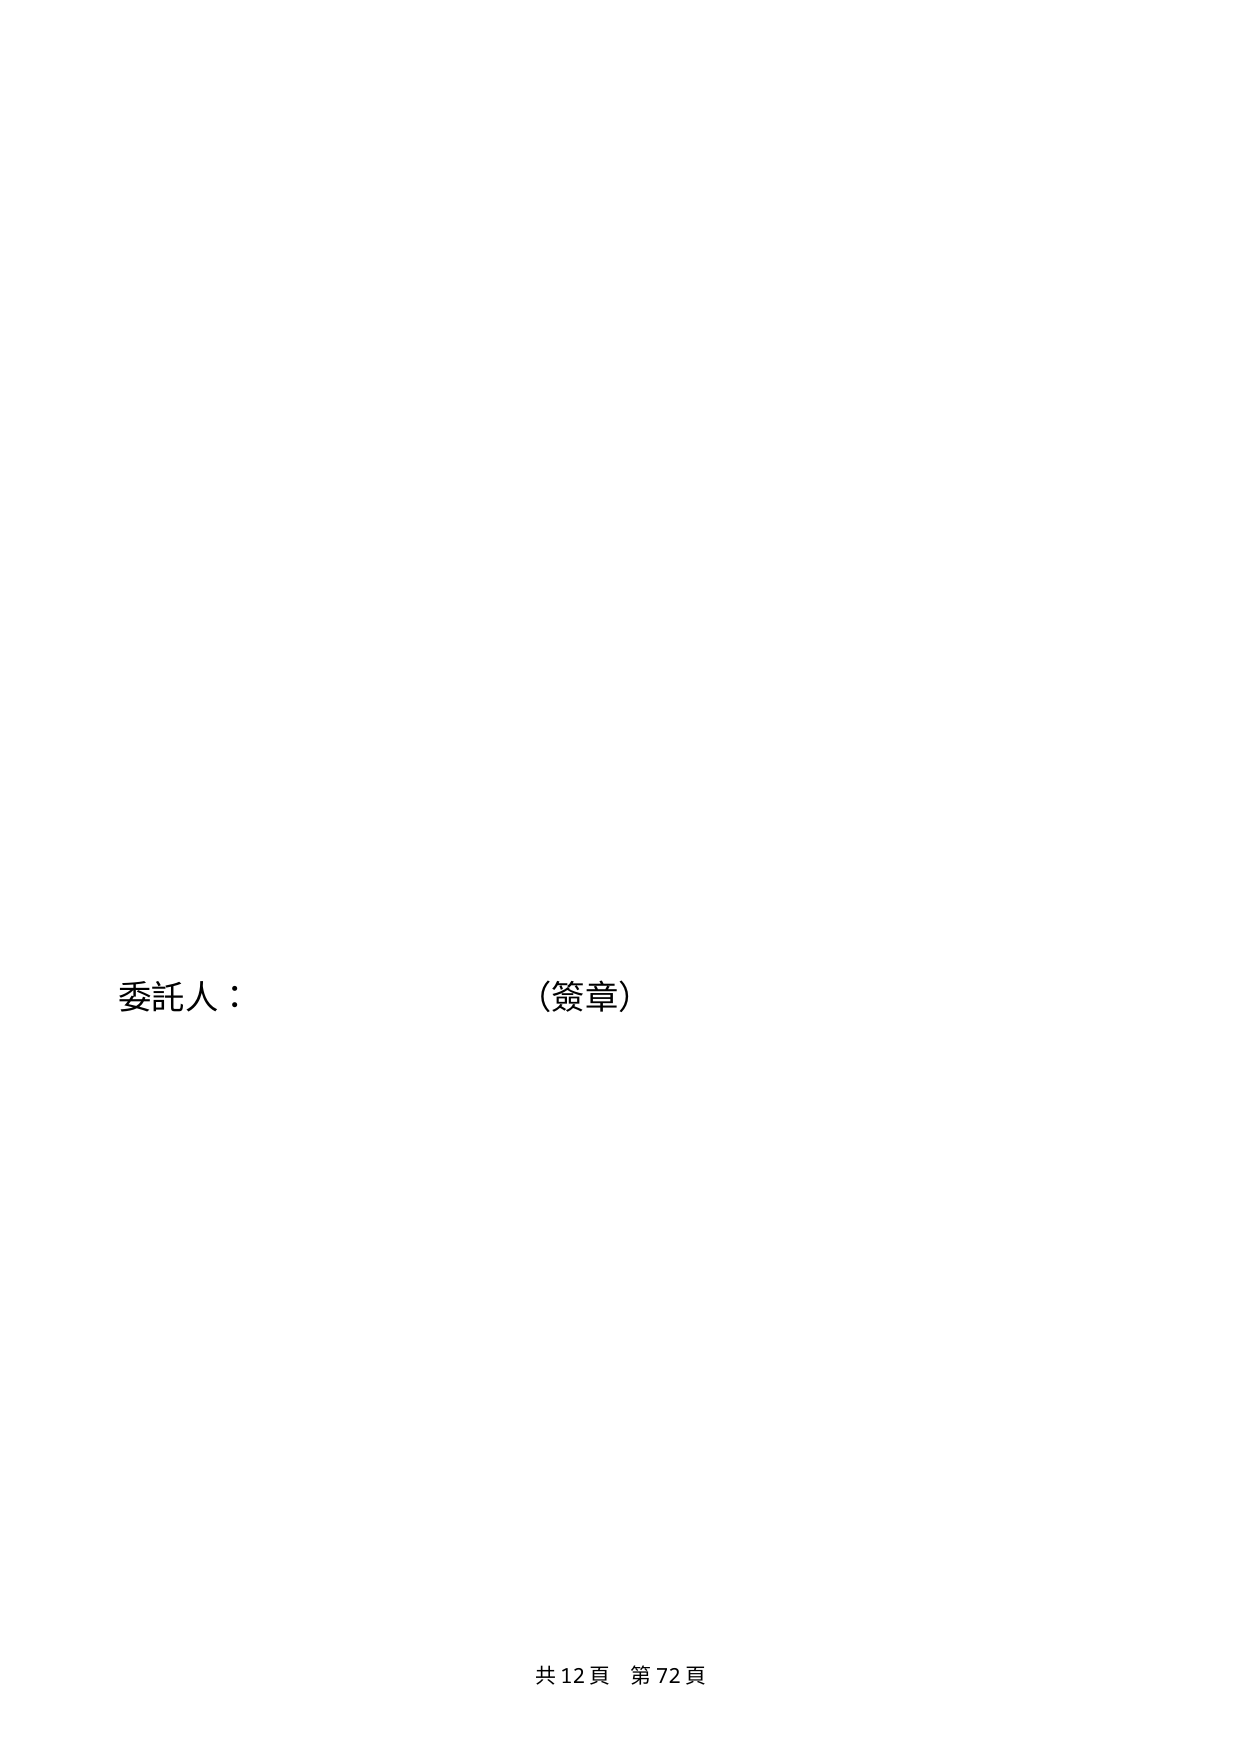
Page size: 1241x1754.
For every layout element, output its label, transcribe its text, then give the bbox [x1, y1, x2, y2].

text 委託人： （簽章） [118, 953, 1122, 1016]
